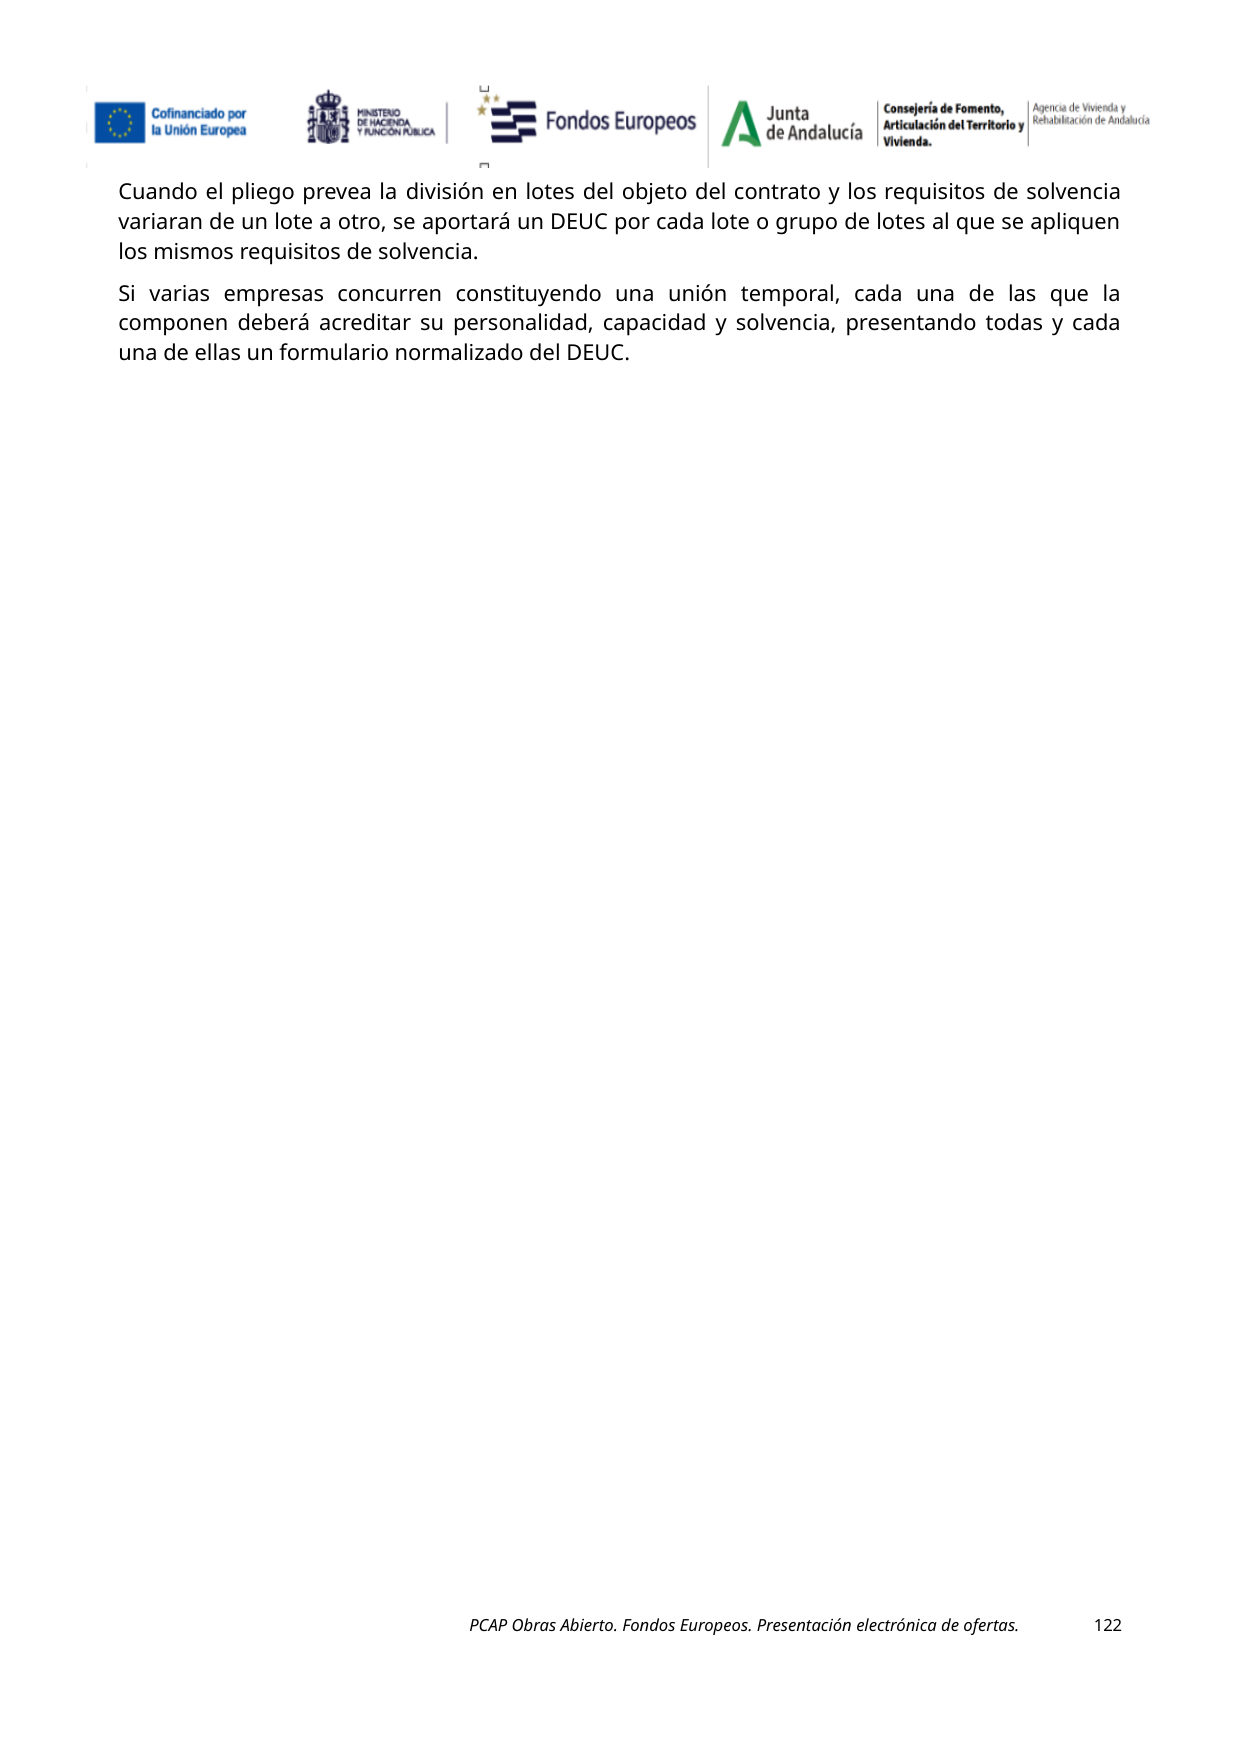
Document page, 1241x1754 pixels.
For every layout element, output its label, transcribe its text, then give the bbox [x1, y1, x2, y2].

text Si varias empresas concurren constituyendo una unión temporal, cada una de las que la componen deberá acreditar su personalidad, capacidad y solvencia, presentando todas y cada una de ellas un formulario normalizado del DEUC. [118, 277, 1122, 367]
text Cuando el pliego prevea la división en lotes del objeto del contrato y los requisitos de solvencia variaran de un lote a otro, se aportará un DEUC por cada lote o grupo de lotes al que se apliquen los mismos requisitos de solvencia. [118, 176, 1122, 266]
picture [86, 81, 1164, 168]
